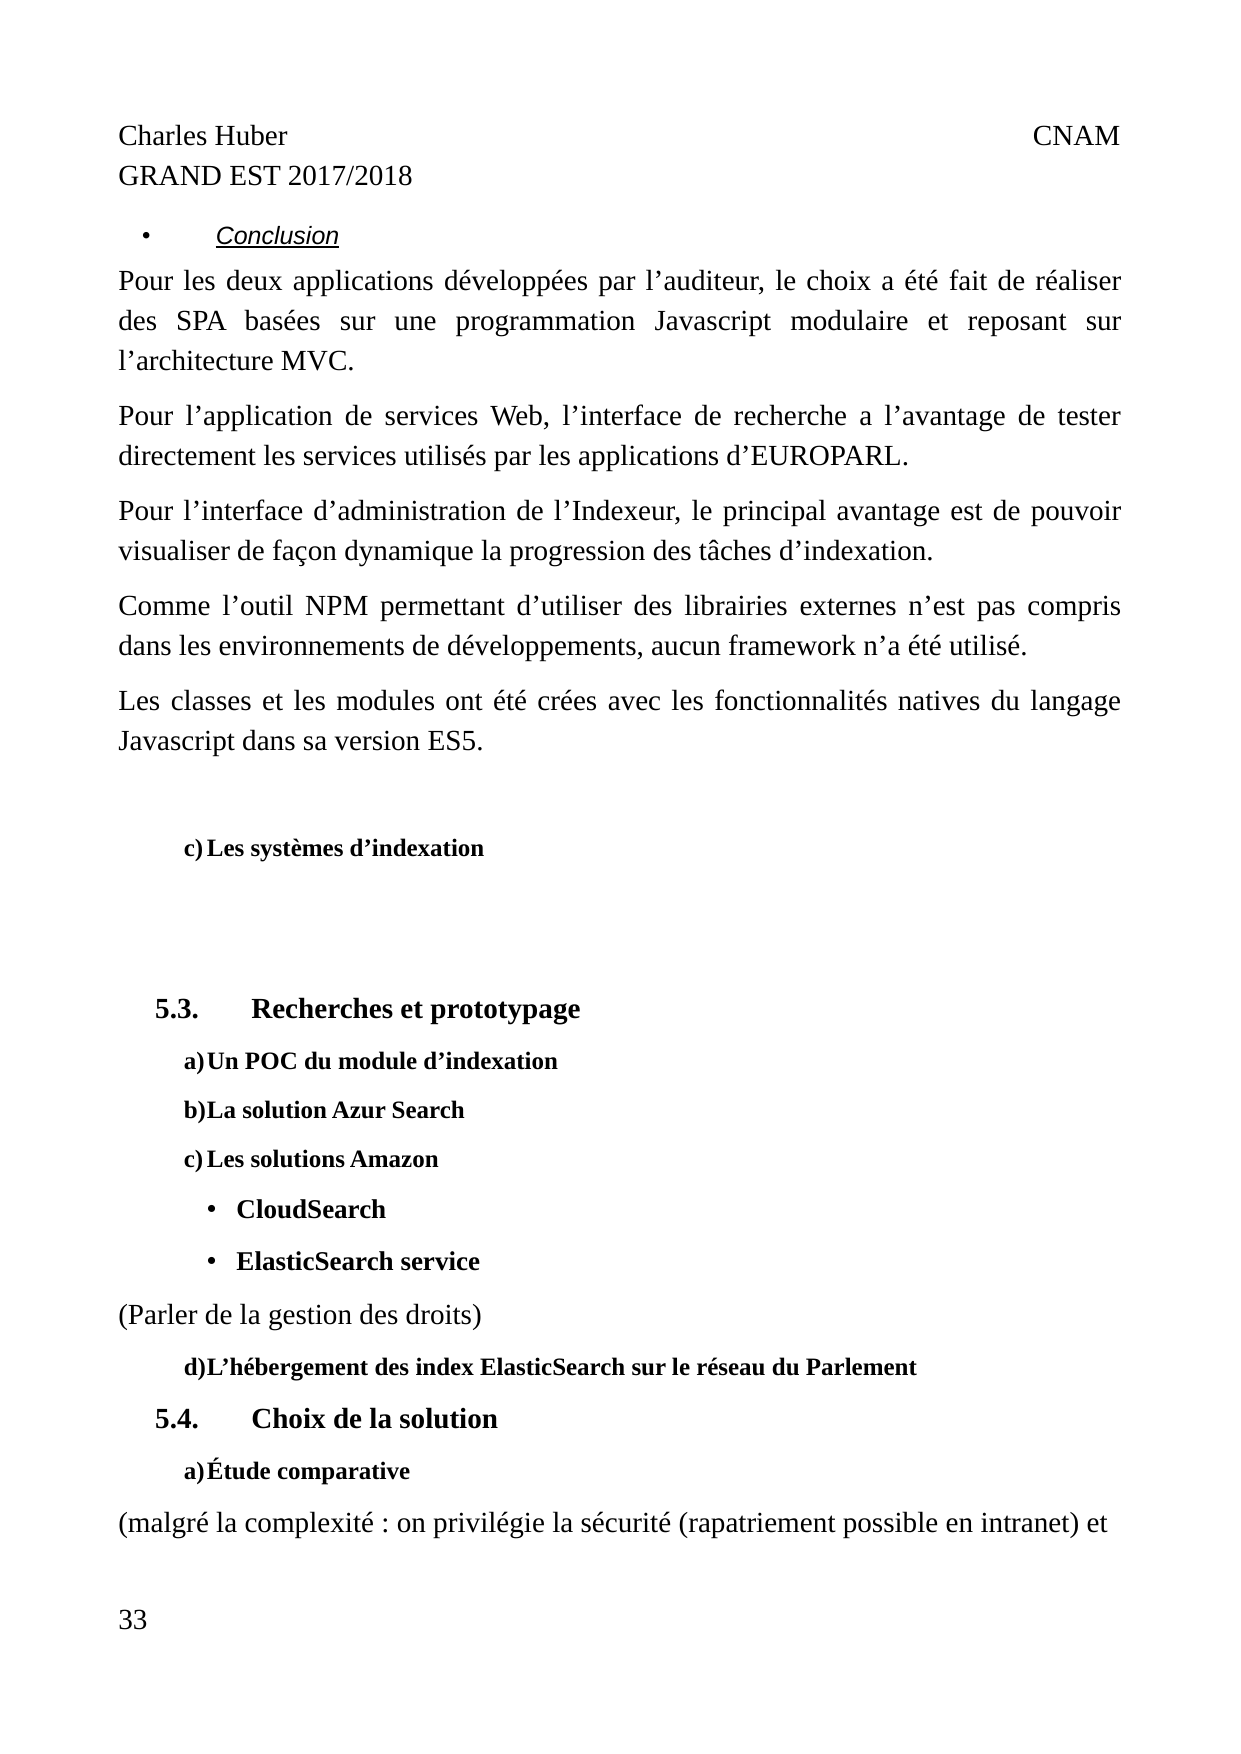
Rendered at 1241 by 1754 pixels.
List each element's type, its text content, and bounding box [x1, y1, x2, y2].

subtitle Étude comparative [177, 1456, 1122, 1485]
subtitle ElasticSearch service [207, 1245, 1122, 1277]
text (malgré la complexité : on privilégie la sécurité (rapatriement possible en intranet) et [118, 1505, 1122, 1539]
subtitle Les solutions Amazon [177, 1144, 1122, 1173]
text (Parler de la gestion des droits) [118, 1297, 1122, 1331]
subtitle L’hébergement des index ElasticSearch sur le réseau du Parlement [177, 1352, 1122, 1381]
text Comme l’outil NPM permettant d’utiliser des librairies externes n’est pas compris dans les environnements de développements, aucun framework n’a été utilisé. [118, 588, 1122, 662]
subtitle CloudSearch [207, 1193, 1122, 1224]
subtitle Les systèmes d’indexation [177, 833, 1122, 861]
subtitle Un POC du module d’indexation [177, 1046, 1122, 1075]
text Les classes et les modules ont été crées avec les fonctionnalités natives du langage Javascript dans sa version ES5. [118, 683, 1122, 757]
subtitle La solution Azur Search [177, 1095, 1122, 1124]
text Pour l’interface d’administration de l’Indexeur, le principal avantage est de pouvoir visualiser de façon dynamique la progression des tâches d’indexation. [118, 493, 1122, 567]
subtitle Choix de la solution [148, 1401, 1122, 1435]
subtitle Conclusion [142, 221, 1122, 250]
text Pour l’application de services Web, l’interface de recherche a l’avantage de tester directement les services utilisés par les applications d’EUROPARL. [118, 398, 1122, 472]
subtitle Recherches et prototypage [148, 991, 1122, 1025]
text Pour les deux applications développées par l’auditeur, le choix a été fait de réaliser des SPA basées sur une programmation Javascript modulaire et reposant sur l’architecture MVC. [118, 263, 1122, 377]
